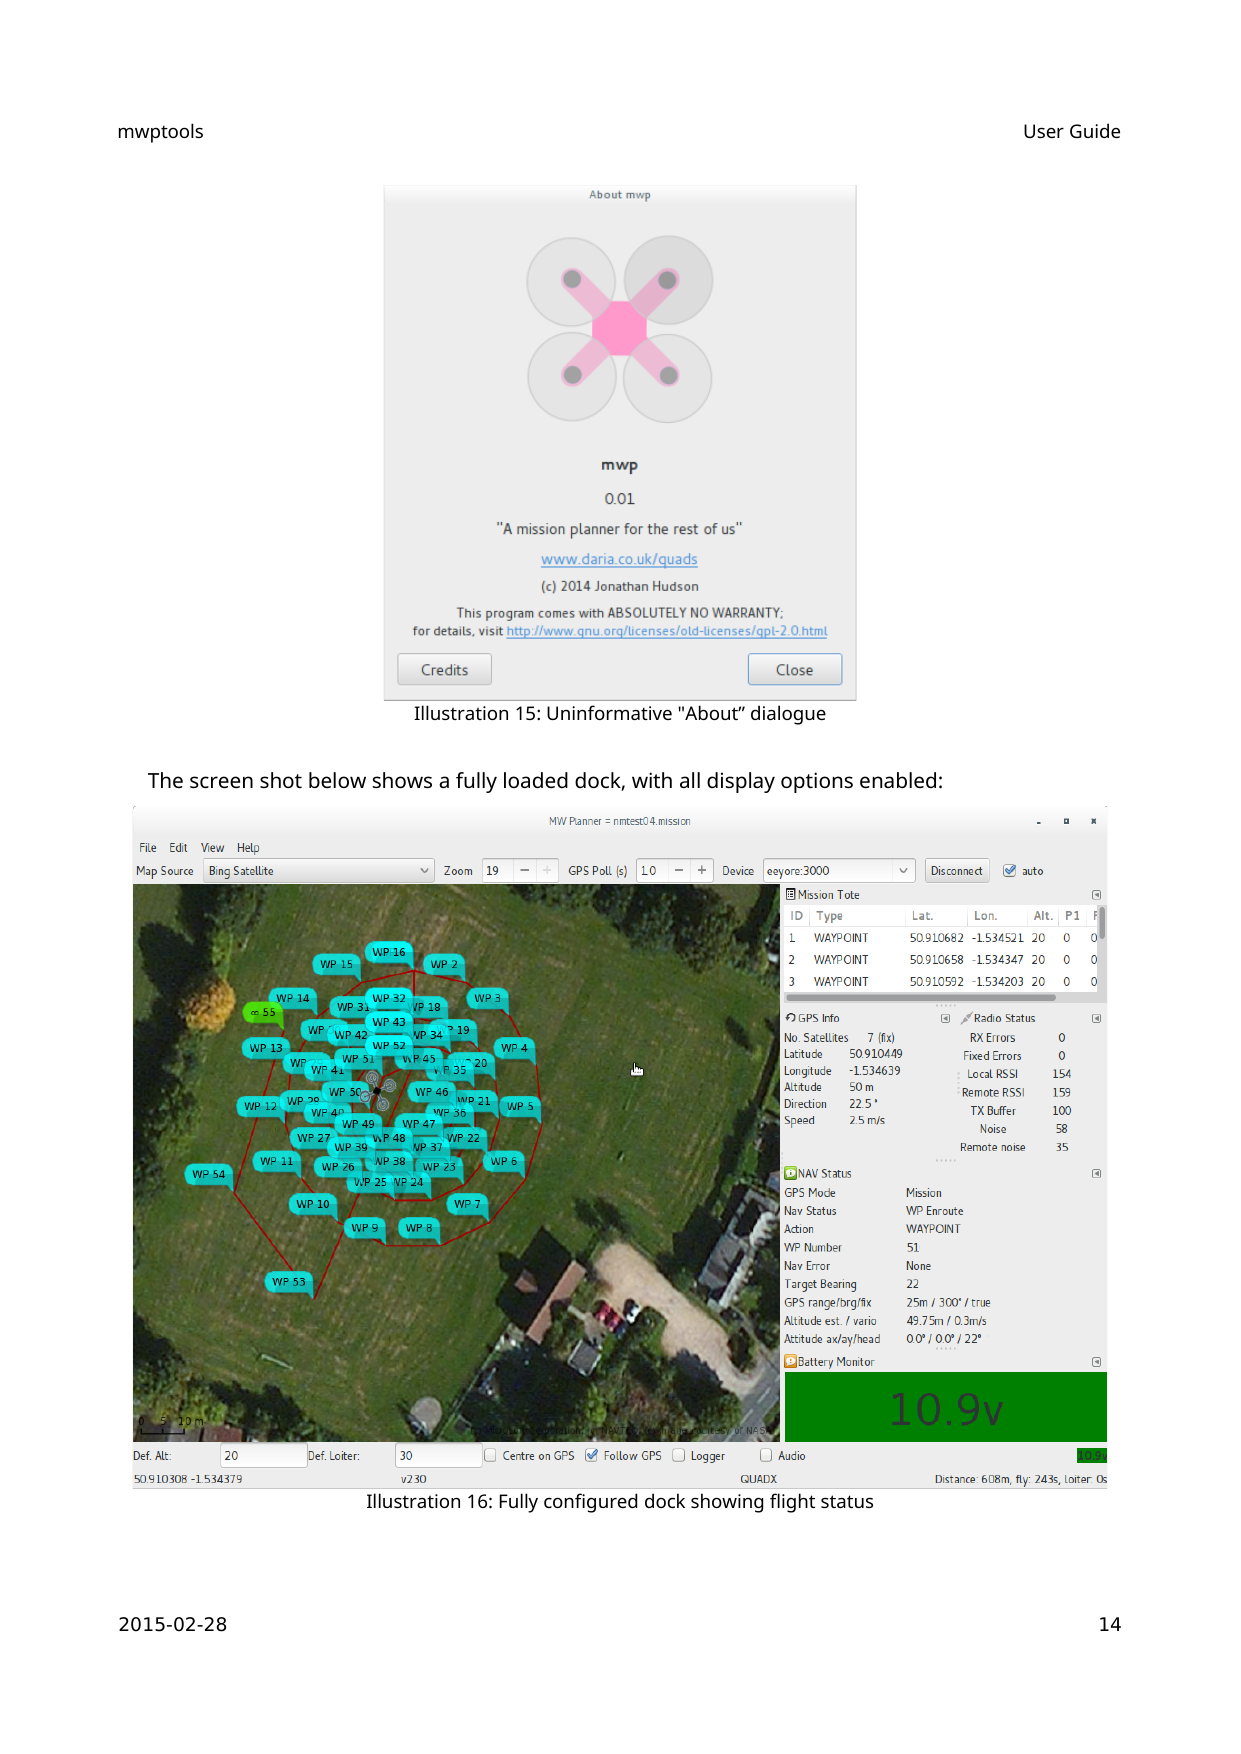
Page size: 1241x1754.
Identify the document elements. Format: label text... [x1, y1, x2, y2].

picture [383, 185, 857, 701]
picture [132, 806, 1108, 1489]
text Illustration 15: Uninformative "About” dialogue [384, 701, 856, 726]
text Illustration 16: Fully configured dock showing flight status [133, 1489, 1107, 1514]
text The screen shot below shows a fully loaded dock, with all display options enabled: [148, 766, 1122, 794]
